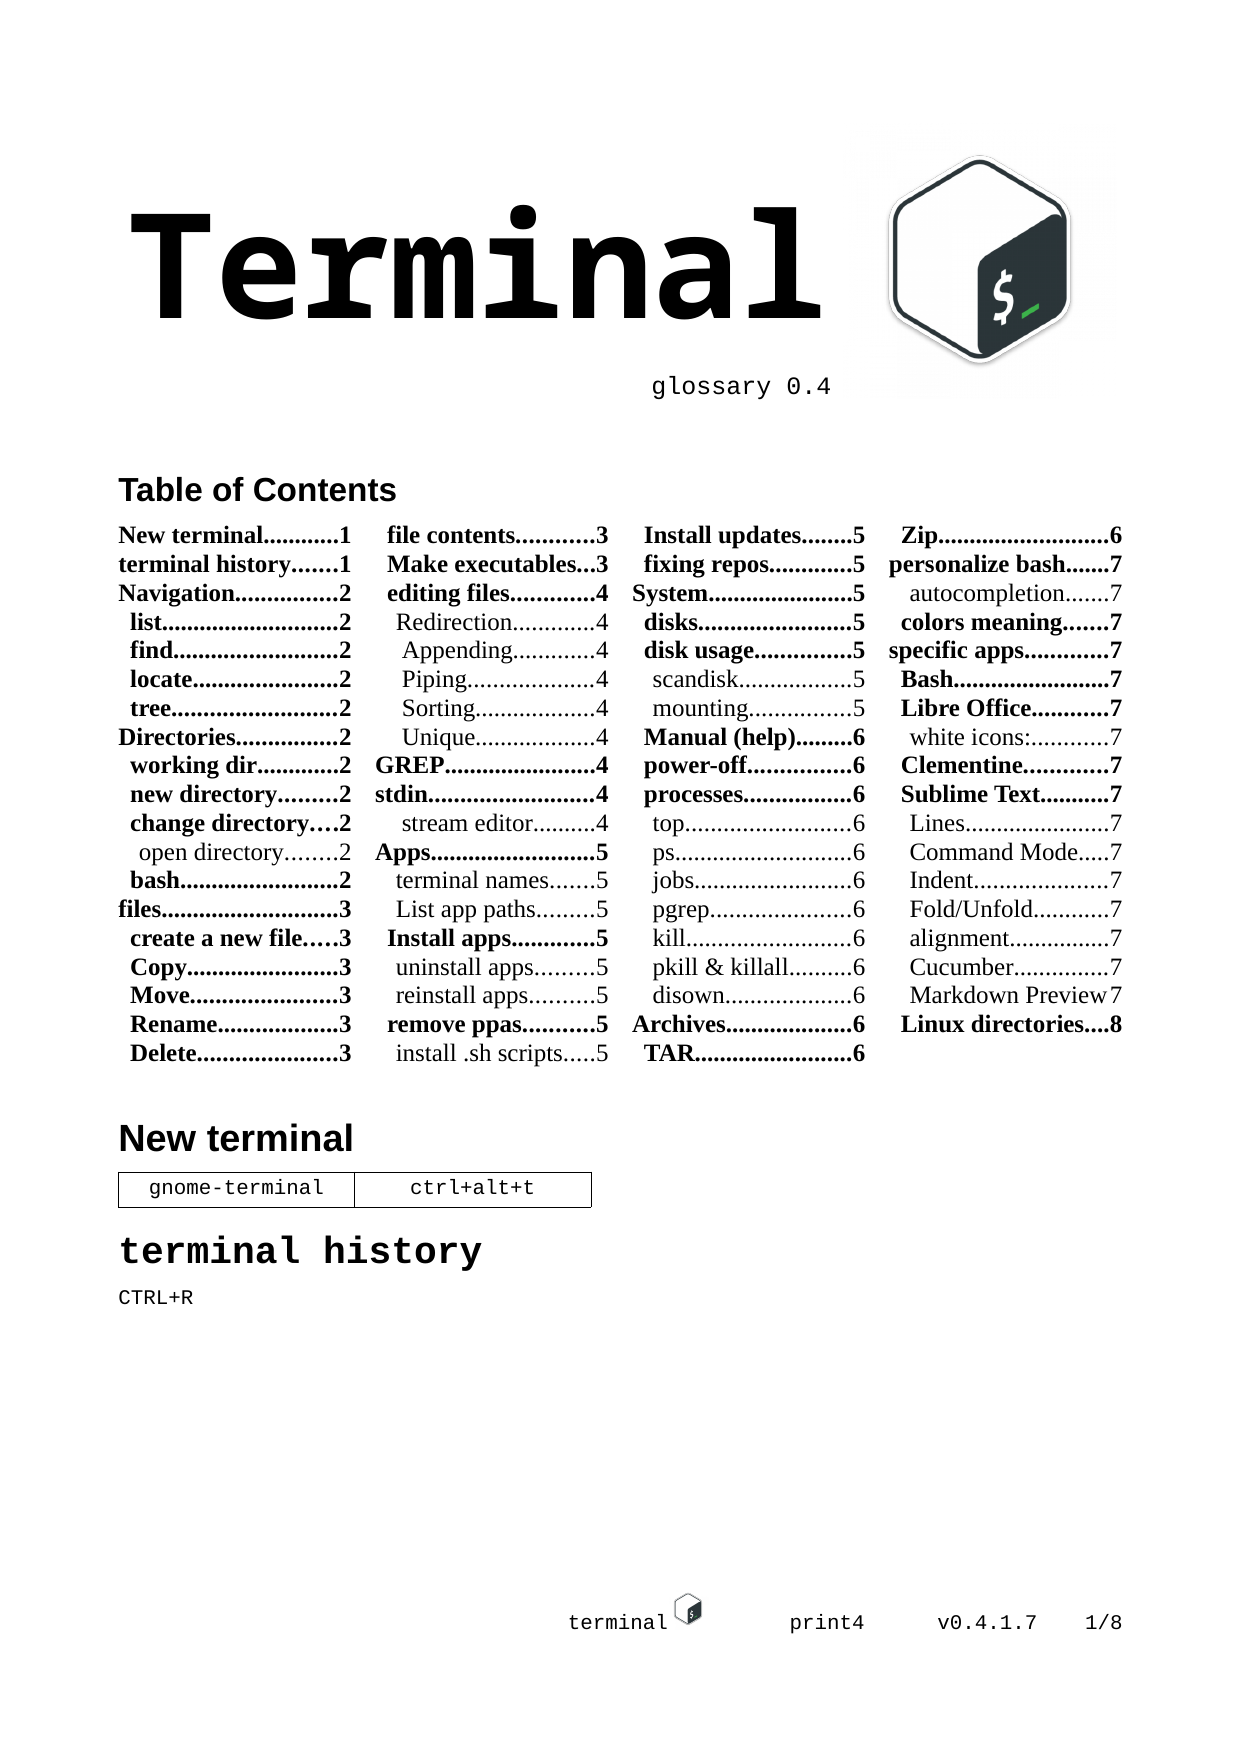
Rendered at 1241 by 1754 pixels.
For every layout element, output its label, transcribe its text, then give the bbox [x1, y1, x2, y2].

text Navigation 2 [118, 578, 351, 607]
text disown 6 [652, 981, 865, 1009]
text pgrep 6 [652, 894, 865, 923]
text Command Mode 7 [909, 837, 1122, 866]
text install .sh scripts 5 [396, 1038, 608, 1067]
text autocompletion 7 [909, 578, 1122, 607]
text stream editor 4 [402, 808, 608, 837]
text bash 2 [130, 866, 351, 894]
text System 5 [632, 578, 865, 607]
text Rename 3 [130, 1009, 351, 1038]
text new directory 2 [130, 779, 351, 808]
text Move 3 [130, 981, 351, 1009]
text Unique 4 [402, 722, 608, 751]
text Copy 3 [130, 952, 351, 981]
text Cucumber 7 [909, 952, 1122, 981]
text reinstall apps 5 [396, 981, 608, 1009]
text editing files 4 [387, 578, 608, 607]
text find 2 [130, 636, 351, 664]
text scandisk 5 [652, 664, 865, 693]
subtitle Table of Contents [118, 469, 1122, 508]
text remove ppas 5 [387, 1009, 608, 1038]
text open directory 2 [139, 837, 351, 866]
text Manual (help) 6 [644, 722, 865, 751]
text CTRL+R [118, 1287, 591, 1311]
text alignment 7 [909, 923, 1122, 952]
table_header ctrl+alt+t [355, 1173, 591, 1207]
text top 6 [652, 808, 865, 837]
text Install apps 5 [387, 923, 608, 952]
text New terminal 1 [118, 521, 351, 549]
text white icons: 7 [909, 722, 1122, 751]
text list 2 [130, 607, 351, 636]
text Appending 4 [402, 636, 608, 664]
text jobs 6 [652, 866, 865, 894]
table_header gnome-terminal [119, 1173, 354, 1207]
text kill 6 [652, 923, 865, 952]
text ps 6 [652, 837, 865, 866]
text create a new file 3 [130, 923, 351, 952]
text power-off 6 [644, 751, 865, 779]
text processes 6 [644, 779, 865, 808]
text TAR 6 [644, 1038, 865, 1067]
picture [842, 123, 1117, 399]
text Install updates 5 [644, 521, 865, 549]
text List app paths 5 [396, 894, 608, 923]
text Make executables 3 [387, 549, 608, 578]
text file contents 3 [387, 521, 608, 549]
text Redirection 4 [396, 607, 608, 636]
text Zip 6 [901, 521, 1122, 549]
subtitle New terminal [118, 1115, 591, 1159]
text Archives 6 [632, 1009, 865, 1038]
text specific apps 7 [889, 636, 1122, 664]
picture [667, 1588, 709, 1630]
text pkill & killall 6 [652, 952, 865, 981]
text Lines 7 [909, 808, 1122, 837]
text Libre Office 7 [901, 693, 1122, 722]
text Sublime Text 7 [901, 779, 1122, 808]
text GREP 4 [375, 751, 608, 779]
text Directories 2 [118, 722, 351, 751]
text fixing repos 5 [644, 549, 865, 578]
text Delete 3 [130, 1038, 351, 1067]
text locate 2 [130, 664, 351, 693]
text stdin 4 [375, 779, 608, 808]
text mounting 5 [652, 693, 865, 722]
text terminal names 5 [396, 866, 608, 894]
text colors meaning 7 [901, 607, 1122, 636]
text disks 5 [644, 607, 865, 636]
text Fold/Unfold 7 [909, 894, 1122, 923]
subtitle terminal history [118, 1232, 591, 1275]
text Sorting 4 [402, 693, 608, 722]
text Linux directories 8 [901, 1009, 1122, 1038]
table_header [837, 118, 1123, 421]
text Clementine 7 [901, 751, 1122, 779]
text files 3 [118, 894, 351, 923]
text Bash 7 [901, 664, 1122, 693]
text Piping 4 [402, 664, 608, 693]
text disk usage 5 [644, 636, 865, 664]
text uninstall apps 5 [396, 952, 608, 981]
table_header Terminal glossary 0.4 [118, 118, 837, 421]
text terminal history 1 [118, 549, 351, 578]
text tree 2 [130, 693, 351, 722]
text change directory 2 [130, 808, 351, 837]
text Apps 5 [375, 837, 608, 866]
text Markdown Preview 7 [909, 981, 1122, 1009]
text working dir 2 [130, 751, 351, 779]
text Indent 7 [909, 866, 1122, 894]
text personalize bash 7 [889, 549, 1122, 578]
